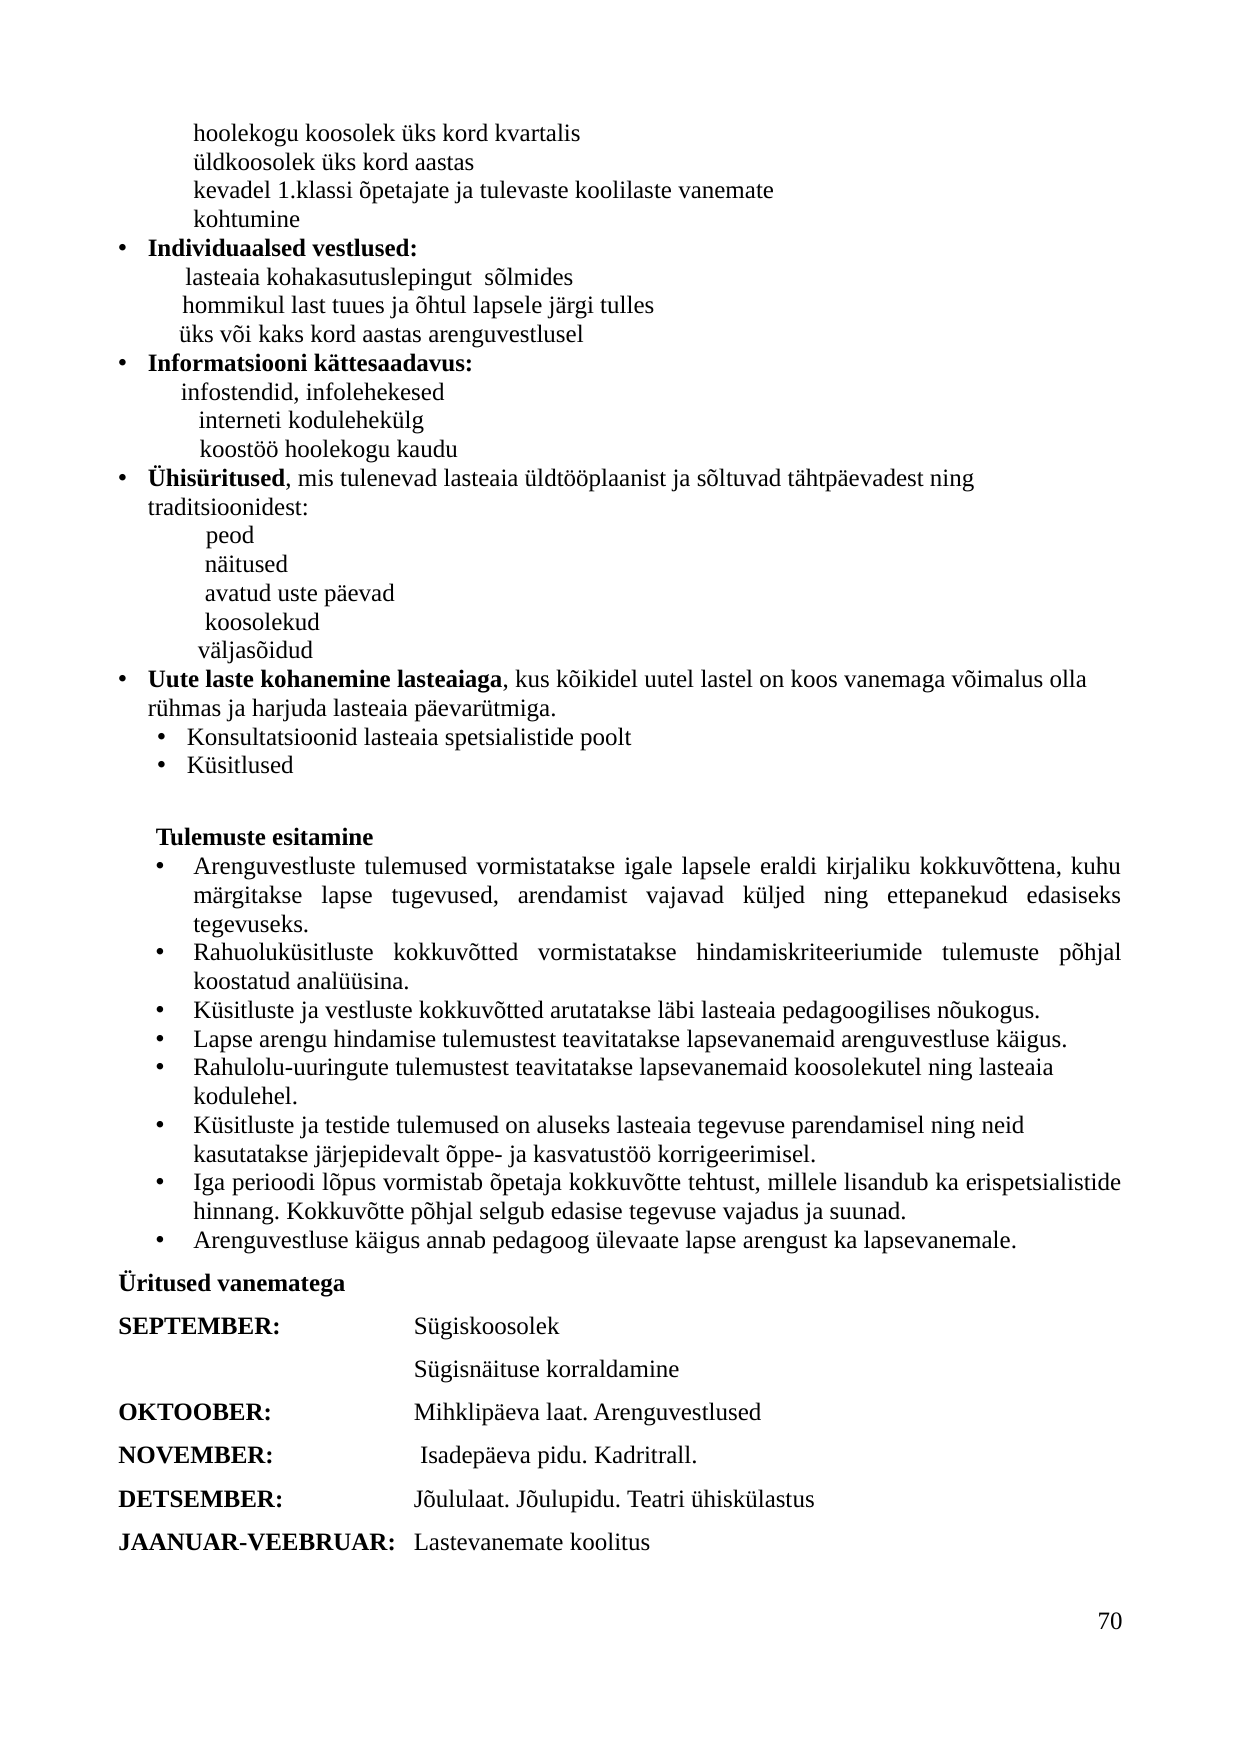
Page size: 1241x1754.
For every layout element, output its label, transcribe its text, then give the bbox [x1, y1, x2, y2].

list Küsitluste ja vestluste kokkuvõtted arutatakse läbi lasteaia pedagoogilises nõukogus. [156, 995, 1122, 1024]
list Arenguvestluse käigus annab pedagoog ülevaate lapse arengust ka lapsevanemale. [156, 1225, 1122, 1254]
list kevadel 1.klassi õpetajate ja tulevaste koolilaste vanemate kohtumine [156, 176, 1122, 233]
list Individuaalsed vestlused: [118, 233, 1122, 262]
list Rahulolu-uuringute tulemustest teavitatakse lapsevanemaid koosolekutel ning lasteaia kodulehel. [156, 1052, 1122, 1110]
text interneti kodulehekülg [118, 406, 1122, 434]
text Üritused vanematega [118, 1268, 1122, 1297]
text NOVEMBER: Isadepäeva pidu. Kadritrall. [118, 1441, 1122, 1469]
list Arenguvestluste tulemused vormistatakse igale lapsele eraldi kirjaliku kokkuvõttena, kuhu märgitakse lapse tugevused, arendamist vajavad küljed ning ettepanekud edasiseks tegevuseks. [156, 851, 1122, 937]
list Konsultatsioonid lasteaia spetsialistide poolt [118, 722, 1122, 751]
list hoolekogu koosolek üks kord kvartalis [156, 118, 1122, 147]
list Küsitluste ja testide tulemused on aluseks lasteaia tegevuse parendamisel ning neid kasutatakse järjepidevalt õppe- ja kasvatustöö korrigeerimisel. [156, 1110, 1122, 1167]
list üldkoosolek üks kord aastas [156, 147, 1122, 176]
list üks või kaks kord aastas arenguvestlusel [118, 319, 1122, 348]
text infostendid, infolehekesed [118, 377, 1122, 406]
text Sügisnäituse korraldamine [118, 1354, 1122, 1383]
list Uute laste kohanemine lasteaiaga, kus kõikidel uutel lastel on koos vanemaga võimalus olla rühmas ja harjuda lasteaia päevarütmiga. [118, 664, 1122, 722]
text avatud uste päevad [118, 578, 1122, 607]
list Iga perioodi lõpus vormistab õpetaja kokkuvõtte tehtust, millele lisandub ka erispetsialistide hinnang. Kokkuvõtte põhjal selgub edasise tegevuse vajadus ja suunad. [156, 1167, 1122, 1225]
text JAANUAR-VEEBRUAR: Lastevanemate koolitus [118, 1527, 1122, 1556]
list koostöö hoolekogu kaudu [118, 434, 1122, 463]
text SEPTEMBER: Sügiskoosolek [118, 1311, 1122, 1340]
text näitused [118, 549, 1122, 578]
text peod [118, 521, 1122, 549]
list Küsitlused [118, 751, 1122, 779]
text hommikul last tuues ja õhtul lapsele järgi tulles [118, 291, 1122, 319]
list lasteaia kohakasutuslepingut sõlmides [118, 262, 1122, 291]
list Ühisüritused, mis tulenevad lasteaia üldtööplaanist ja sõltuvad tähtpäevadest ning traditsioonidest: [118, 463, 1122, 521]
list Lapse arengu hindamise tulemustest teavitatakse lapsevanemaid arenguvestluse käigus. [156, 1024, 1122, 1052]
text DETSEMBER: Jõululaat. Jõulupidu. Teatri ühiskülastus [118, 1484, 1122, 1512]
list koosolekud [118, 607, 1122, 636]
list väljasõidud [118, 636, 1122, 664]
text Tulemuste esitamine [156, 822, 1122, 851]
list Informatsiooni kättesaadavus: [118, 348, 1122, 377]
list Rahuoluküsitluste kokkuvõtted vormistatakse hindamiskriteeriumide tulemuste põhjal koostatud analüüsina. [156, 937, 1122, 995]
text OKTOOBER: Mihklipäeva laat. Arenguvestlused [118, 1397, 1122, 1426]
